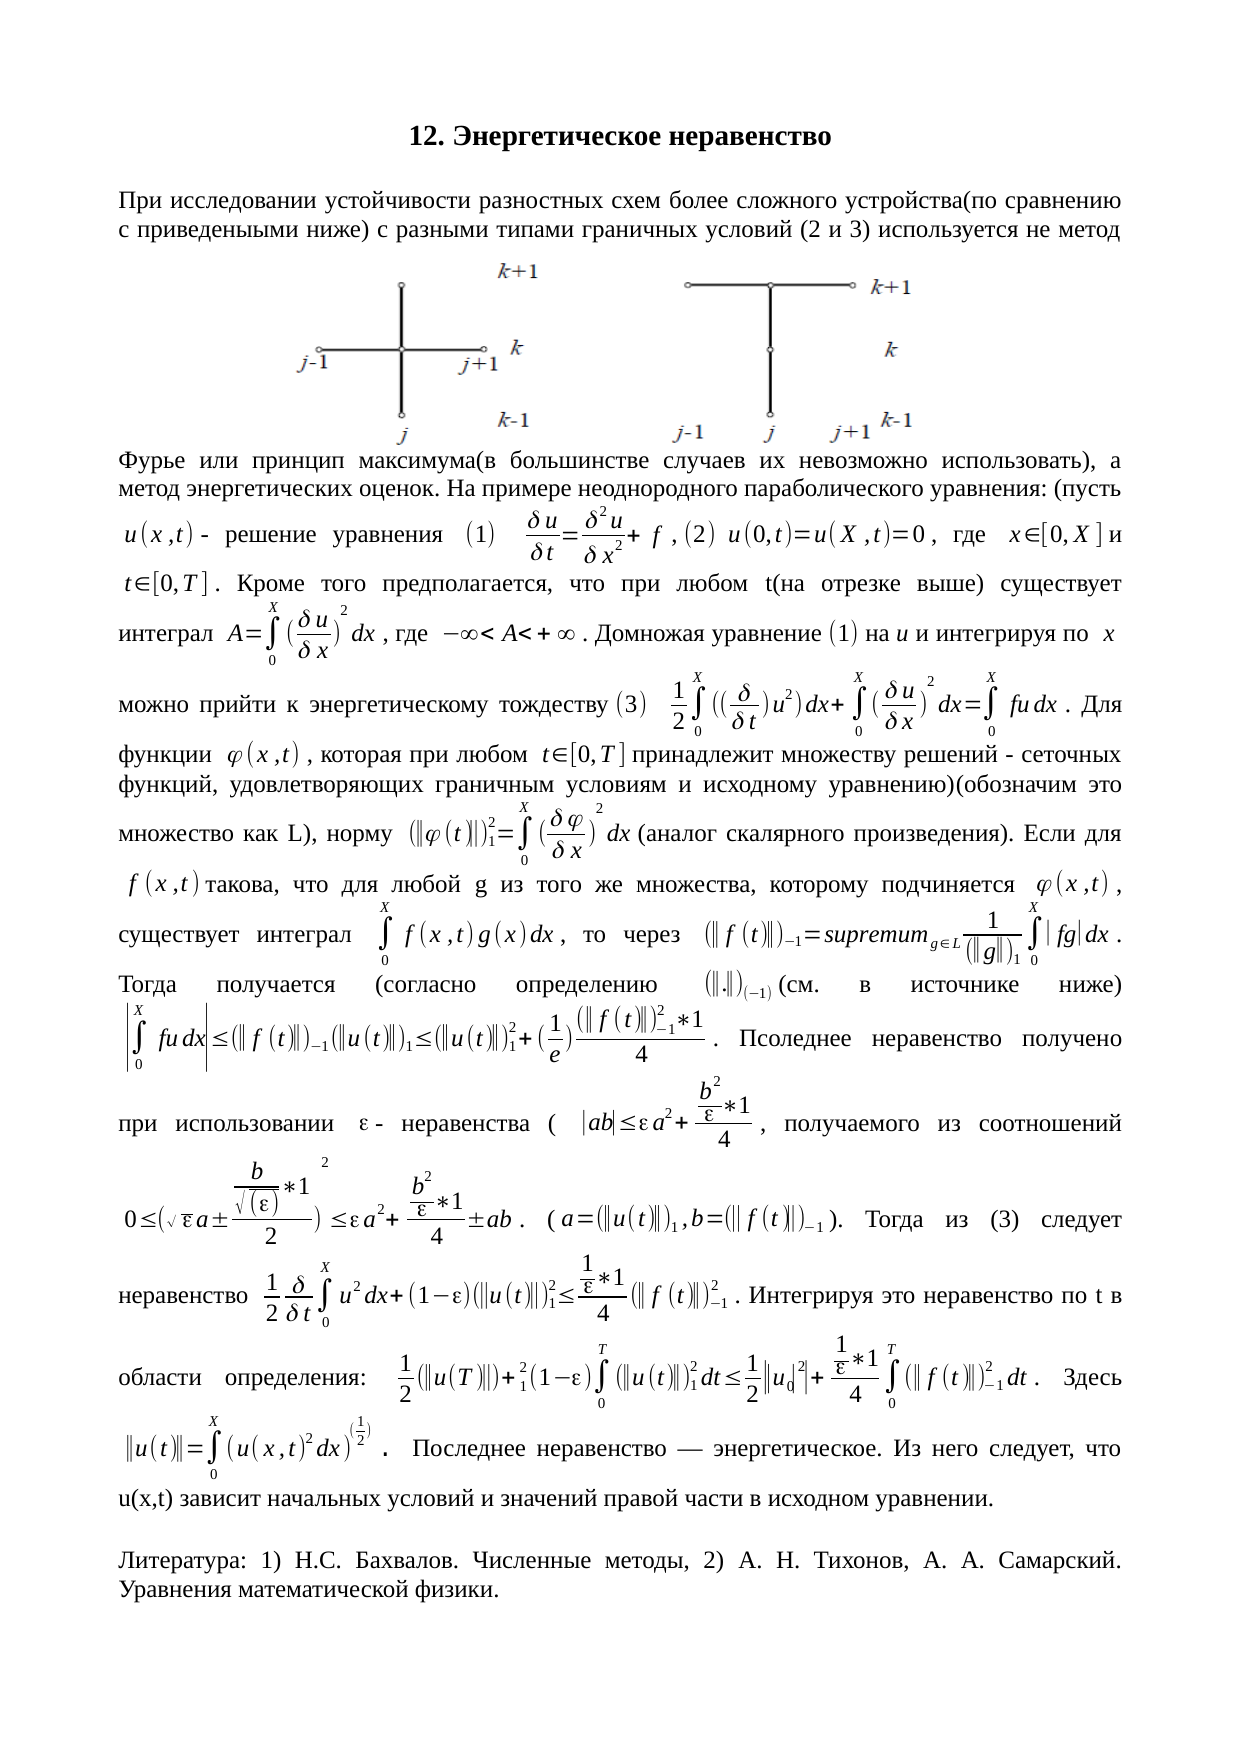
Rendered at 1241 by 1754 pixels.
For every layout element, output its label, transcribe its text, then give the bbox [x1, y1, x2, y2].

text 12. Энергетическое неравенство [118, 118, 1122, 152]
text При исследовании устойчивости разностных схем более сложного устройства(по сравнению с приведеныыми ниже) с разными типами граничных условий (2 и 3) используется не метод Фурье или принцип максимума(в большинстве случаев их невозможно использовать), а метод энергетических оценок. На примере неоднородного параболического уравнения: (пусть - решение уравнения ,, где и . Кроме того предполагается, что при любом t(на отрезке выше) существует интеграл , где . Домножая уравнениенаи интегрируя по можно прийти к энергетическому тождеству . Для функции , которая при любом принадлежит множеству решений - сеточных функций, удовлетворяющих граничным условиям и исходному уравнению)(обозначим это множество как L), норму (аналог скалярного произведения). Если для такова, что для любой g из того же множества, которому подчиняется , существует интеграл , то через . Тогда получается (согласно определению (см. в источнике ниже) . Псоледнее неравенство получено при использовании - неравенства ( , получаемого из соотношений . (). Тогда из (3) следует неравенство . Интегрируя это неравенство по t в области определения: . Здесь . Последнее неравенство — энергетическое. Из него следует, что u(x,t) зависит начальных условий и значений правой части в исходном уравнении. [118, 185, 1122, 1512]
text Литература: 1) Н.С. Бахвалов. Численные методы, 2) А. Н. Тихонов, А. А. Самарский. Уравнения математической физики. [118, 1545, 1122, 1603]
